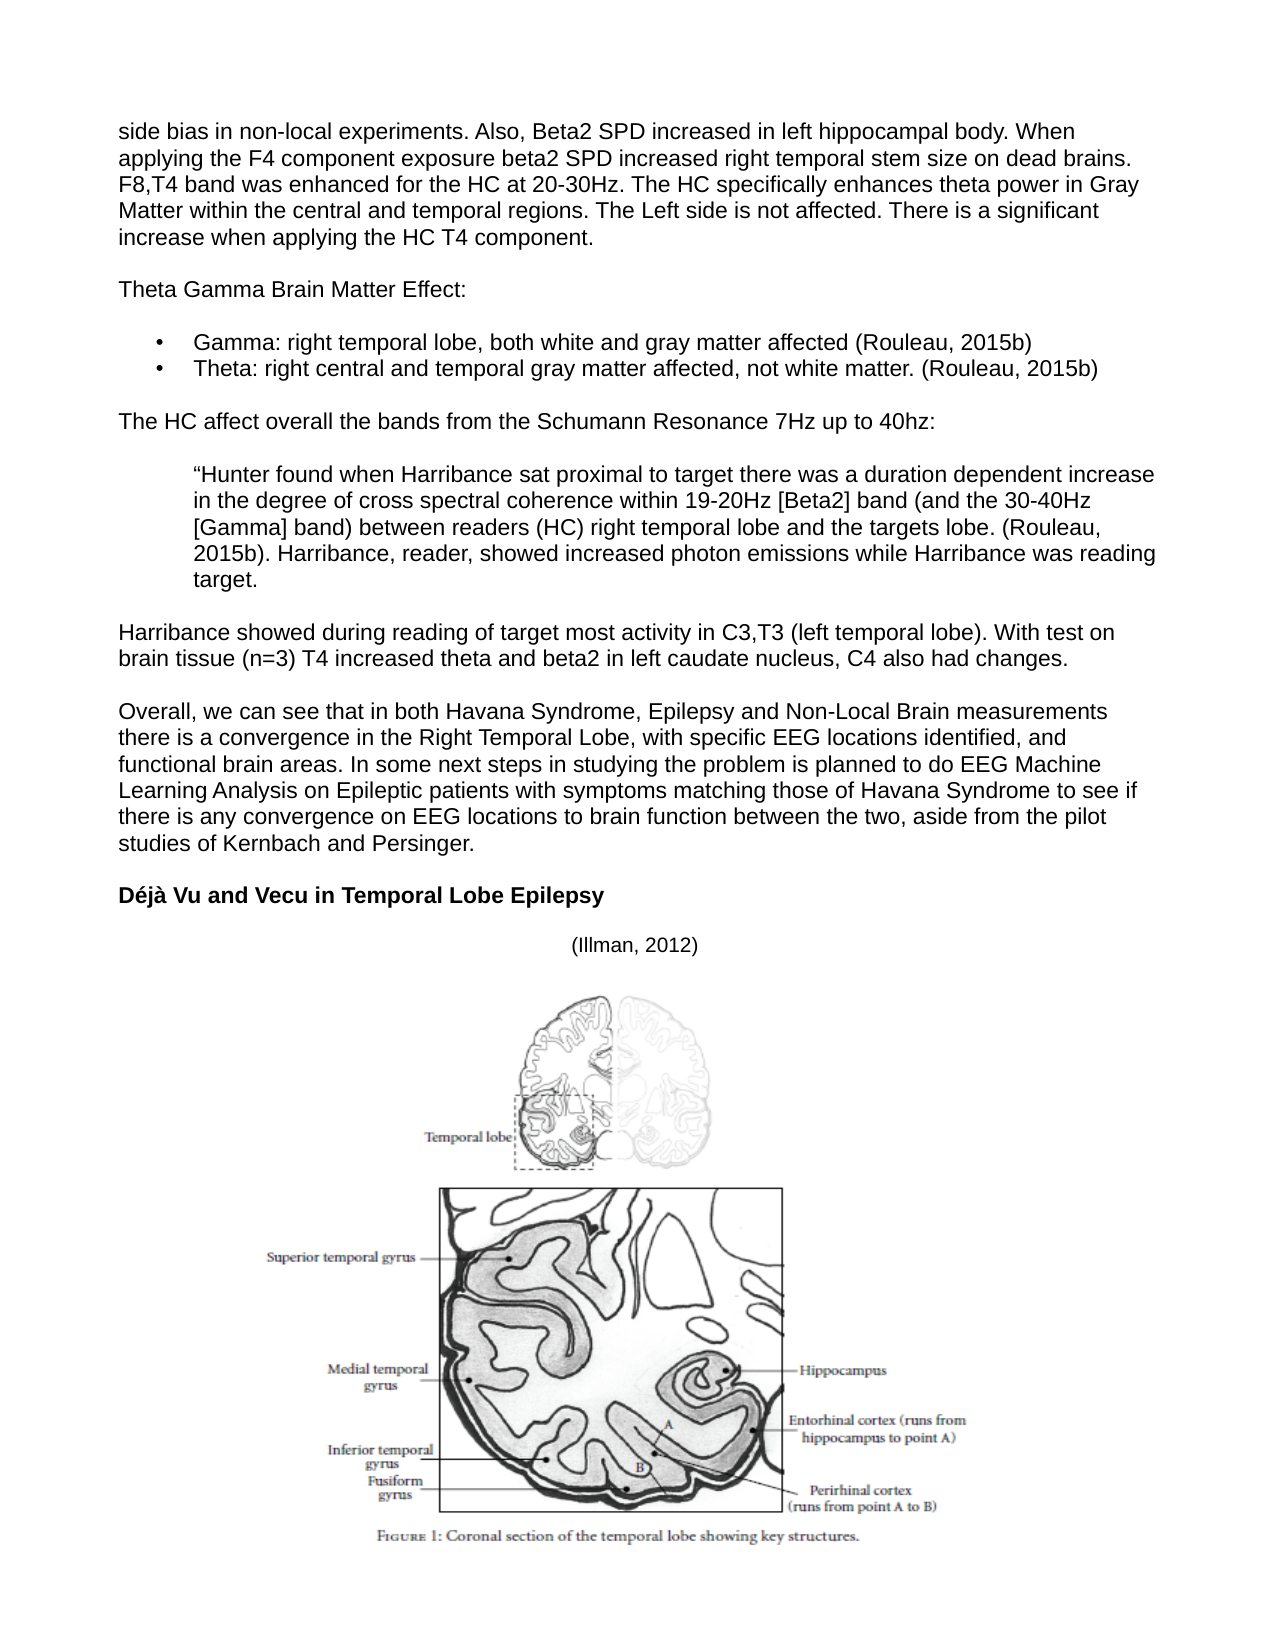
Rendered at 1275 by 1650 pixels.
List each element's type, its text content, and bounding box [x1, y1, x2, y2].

text Harribance showed during reading of target most activity in C3,T3 (left temporal lobe). With test on brain tissue (n=3) T4 increased theta and beta2 in left caudate nucleus, C4 also had changes. [118, 619, 1157, 672]
picture [235, 964, 1058, 1568]
text Déjà Vu and Vecu in Temporal Lobe Epilepsy [118, 882, 1157, 909]
list Gamma: right temporal lobe, both white and gray matter affected (Rouleau, 2015b) [156, 329, 1157, 355]
text Overall, we can see that in both Havana Syndrome, Epilepsy and Non-Local Brain measurements there is a convergence in the Right Temporal Lobe, with specific EEG locations identified, and functional brain areas. In some next steps in studying the problem is planned to do EEG Machine Learning Analysis on Epileptic patients with symptoms matching those of Havana Syndrome to see if there is any convergence on EEG locations to brain function between the two, aside from the pilot studies of Kernbach and Persinger. [118, 698, 1157, 856]
text The HC affect overall the bands from the Schumann Resonance 7Hz up to 40hz: [118, 408, 1157, 434]
text (Illman, 2012) [118, 933, 1157, 957]
text Theta Gamma Brain Matter Effect: [118, 276, 1157, 303]
text side bias in non-local experiments. Also, Beta2 SPD increased in left hippocampal body. When applying the F4 component exposure beta2 SPD increased right temporal stem size on dead brains. F8,T4 band was enhanced for the HC at 20-30Hz. The HC specifically enhances theta power in Gray Matter within the central and temporal regions. The Left side is not affected. There is a significant increase when applying the HC T4 component. [118, 118, 1157, 250]
text “Hunter found when Harribance sat proximal to target there was a duration dependent increase in the degree of cross spectral coherence within 19-20Hz [Beta2] band (and the 30-40Hz [Gamma] band) between readers (HC) right temporal lobe and the targets lobe. (Rouleau, 2015b). Harribance, reader, showed increased photon emissions while Harribance was reading target. [193, 461, 1157, 592]
list Theta: right central and temporal gray matter affected, not white matter. (Rouleau, 2015b) [156, 355, 1157, 382]
